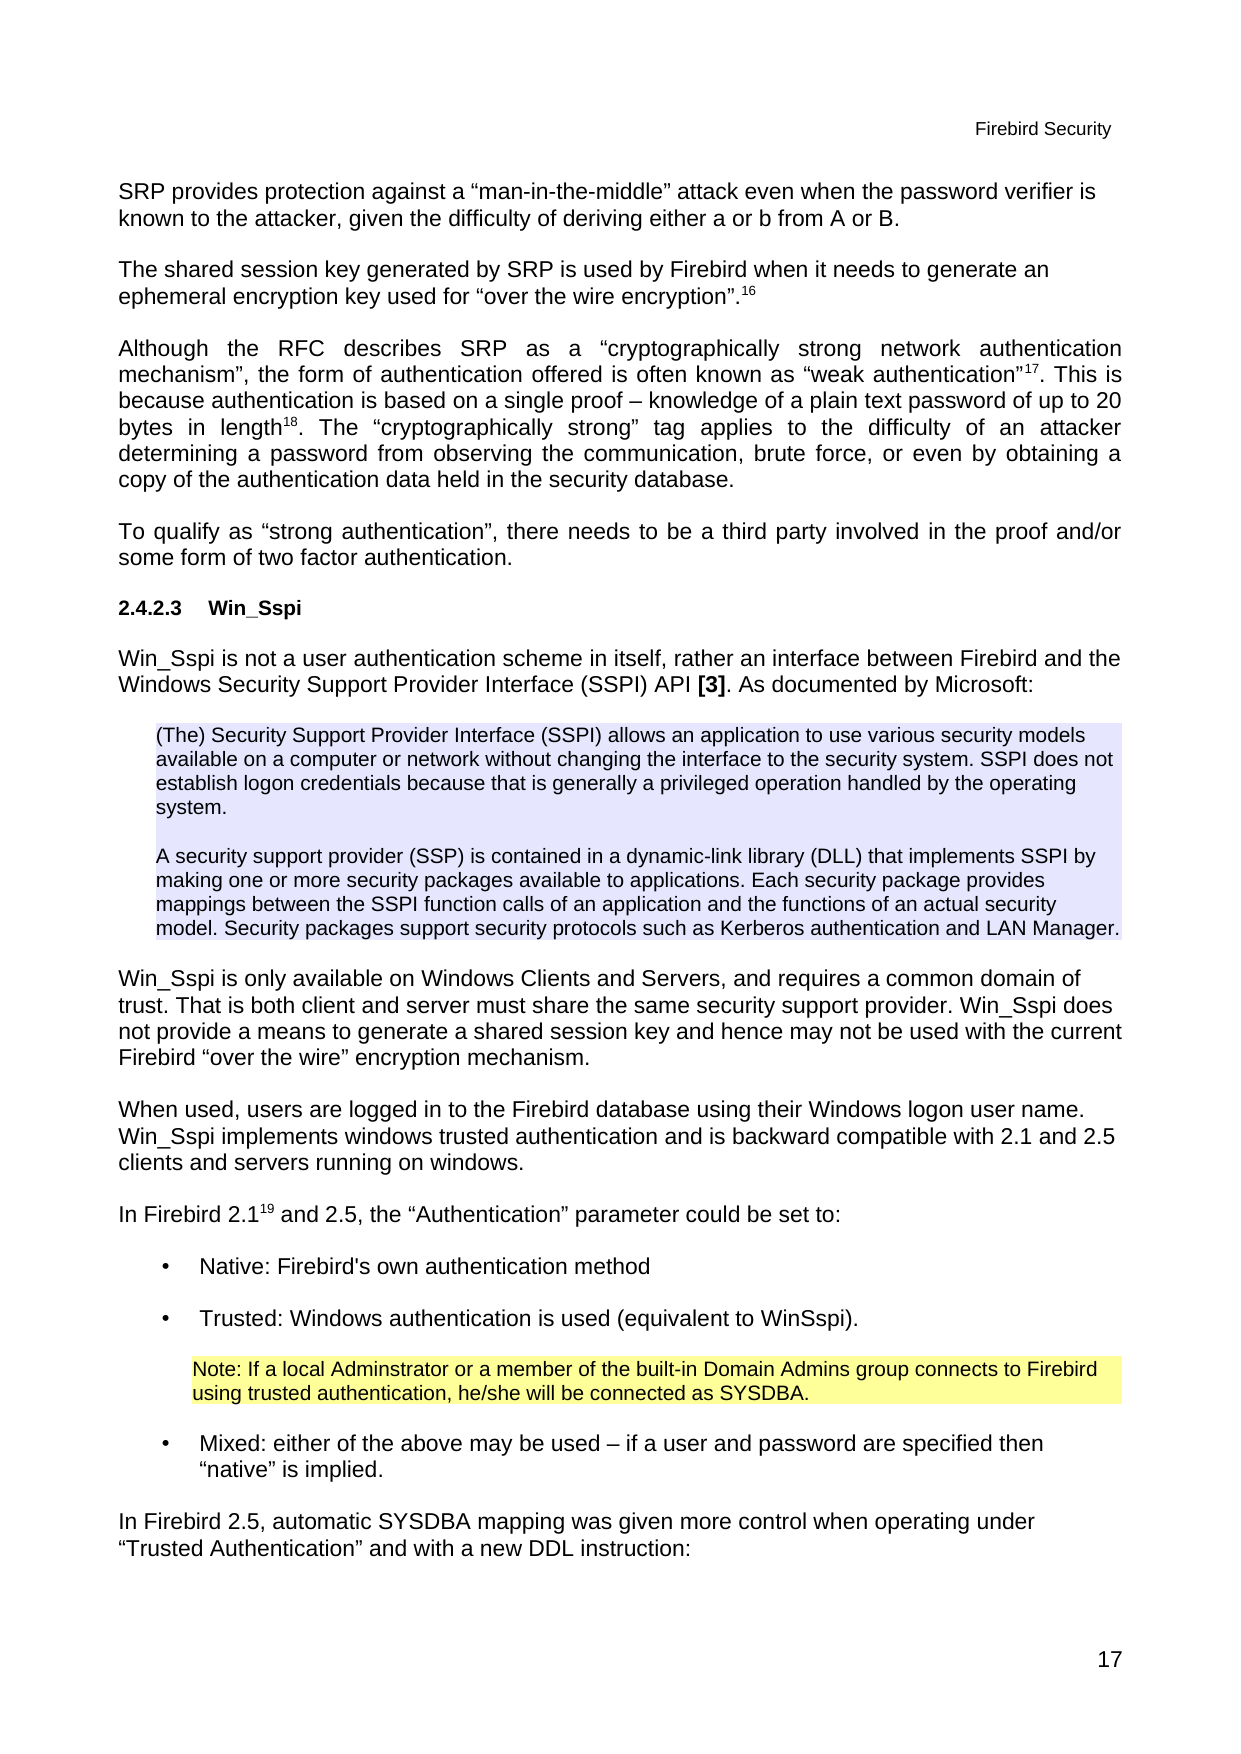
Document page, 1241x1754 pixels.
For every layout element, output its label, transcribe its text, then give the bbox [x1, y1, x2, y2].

list Mixed: either of the above may be used – if a user and password are specified then “native” is implied. [162, 1430, 1122, 1483]
text The shared session key generated by SRP is used by Firebird when it needs to generate an ephemeral encryption key used for “over the wire encryption”. [118, 256, 1122, 309]
subtitle Win_Sspi [118, 595, 1122, 619]
text A security support provider (SSP) is contained in a dynamic-link library (DLL) that implements SSPI by making one or more security packages available to applications. Each security package provides mappings between the SSPI function calls of an application and the functions of an actual security model. Security packages support security protocols such as Kerberos authentication and LAN Manager. [156, 844, 1122, 940]
text Win_Sspi is only available on Windows Clients and Servers, and requires a common domain of trust. That is both client and server must share the same security support provider. Win_Sspi does not provide a means to generate a shared session key and hence may not be used with the current Firebird “over the wire” encryption mechanism. [118, 965, 1122, 1071]
text In Firebird 2.1 and 2.5, the “Authentication” parameter could be set to: [118, 1201, 1122, 1227]
list Trusted: Windows authentication is used (equivalent to WinSspi). [162, 1304, 1122, 1331]
list Native: Firebird's own authentication method [162, 1253, 1122, 1279]
text Win_Sspi is not a user authentication scheme in itself, rather an interface between Firebird and the Windows Security Support Provider Interface (SSPI) API [3]. As documented by Microsoft: [118, 645, 1122, 698]
text Note: If a local Adminstrator or a member of the built-in Domain Admins group connects to Firebird using trusted authentication, he/she will be connected as SYSDBA. [192, 1356, 1122, 1404]
text (The) Security Support Provider Interface (SSPI) allows an application to use various security models available on a computer or network without changing the interface to the security system. SSPI does not establish logon credentials because that is generally a privileged operation handled by the operating system. [156, 723, 1122, 818]
text Although the RFC describes SRP as a “cryptographically strong network authentication mechanism”, the form of authentication offered is often known as “weak authentication”. This is because authentication is based on a single proof – knowledge of a plain text password of up to 20 bytes in length. The “cryptographically strong” tag applies to the difficulty of an attacker determining a password from observing the communication, brute force, or even by obtaining a copy of the authentication data held in the security database. [118, 334, 1122, 493]
text To qualify as “strong authentication”, there needs to be a third party involved in the proof and/or some form of two factor authentication. [118, 518, 1122, 570]
text SRP provides protection against a “man-in-the-middle” attack even when the password verifier is known to the attacker, given the difficulty of deriving either a or b from A or B. [118, 178, 1122, 231]
text When used, users are logged in to the Firebird database using their Windows logon user name. Win_Sspi implements windows trusted authentication and is backward compatible with 2.1 and 2.5 clients and servers running on windows. [118, 1096, 1122, 1175]
text In Firebird 2.5, automatic SYSDBA mapping was given more control when operating under “Trusted Authentication” and with a new DDL instruction: [118, 1508, 1122, 1561]
